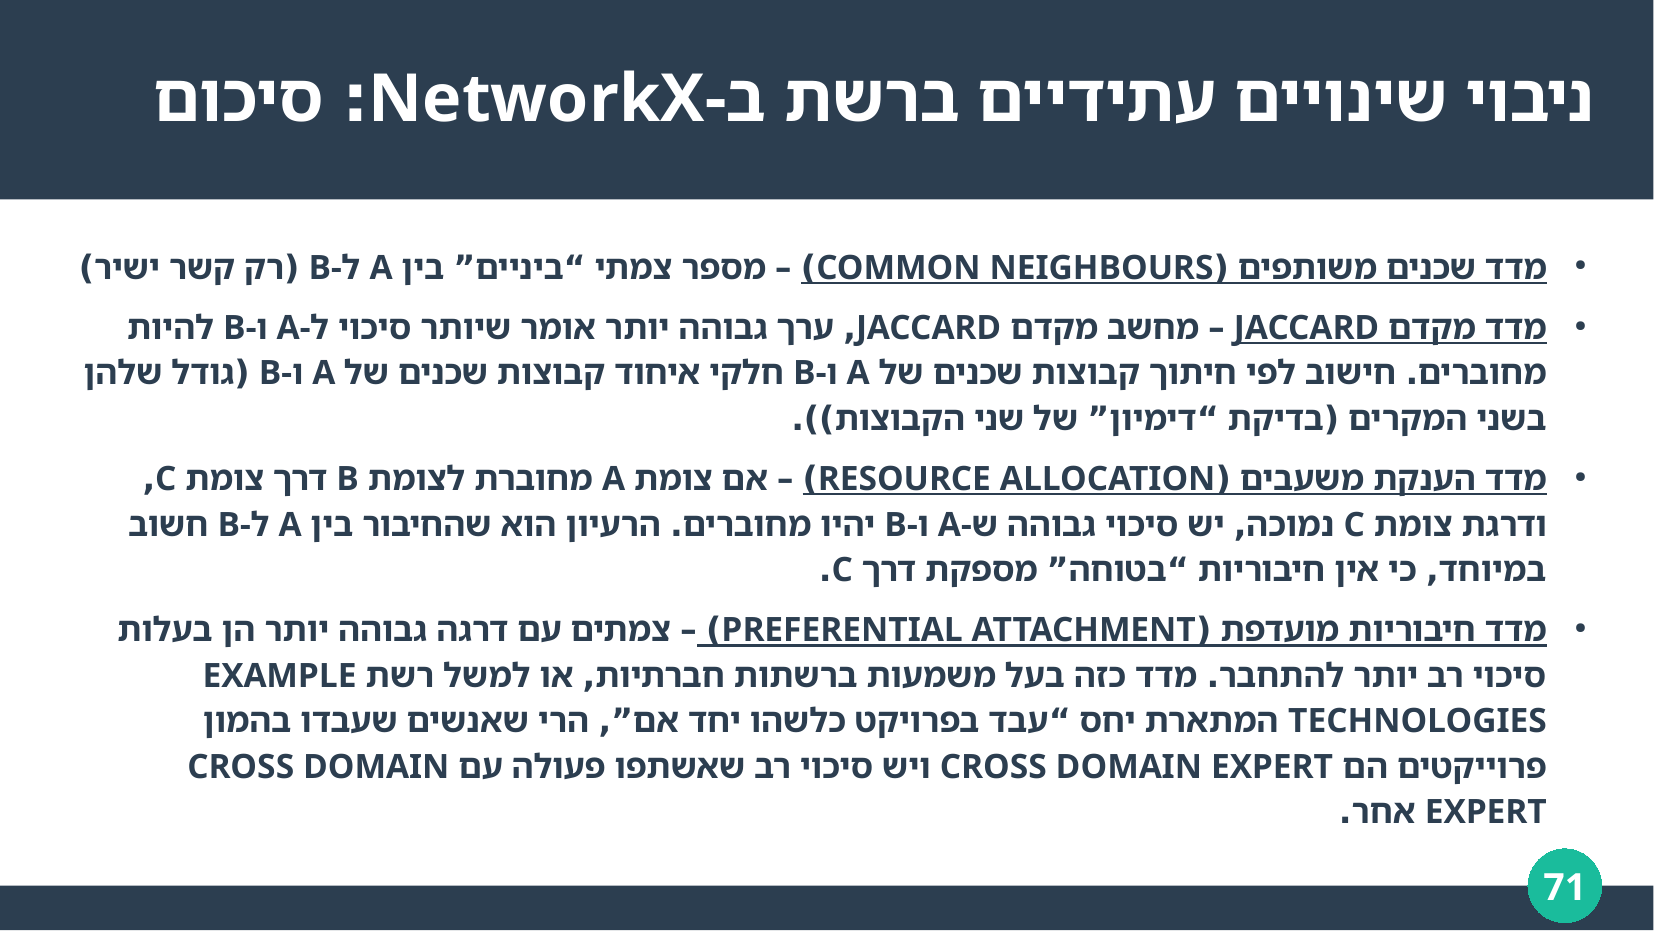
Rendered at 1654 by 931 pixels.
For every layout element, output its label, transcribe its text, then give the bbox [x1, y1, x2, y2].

list מדד שכנים משותפים (COMMON NEIGHBOURS) – מספר צמתי “ביניים” בין A ל-B (רק קשר ישיר) מדד מקדם JACCARD – מחשב מקדם JACCARD, ערך גבוהה יותר אומר שיותר סיכוי ל-A ו-B להיות מחוברים. חישוב לפי חיתוך קבוצות שכנים של A ו-B חלקי איחוד קבוצות שכנים של A ו-B (גודל שלהן בשני המקרים (בדיקת “דימיון” של שני הקבוצות)). מדד הענקת משעבים (RESOURCE ALLOCATION) – אם צומת A מחוברת לצומת B דרך צומת C, ודרגת צומת C נמוכה, יש סיכוי גבוהה ש-A ו-B יהיו מחוברים. הרעיון הוא שהחיבור בין A ל-B חשוב במיוחד, כי אין חיבוריות “בטוחה” מספקת דרך C. מדד חיבוריות מועדפת (PREFERENTIAL ATTACHMENT) – צמתים עם דרגה גבוהה יותר הן בעלות סיכוי רב יותר להתחבר. מדד כזה בעל משמעות ברשתות חברתיות, או למשל רשת EXAMPLE TECHNOLOGIES המתארת יחס “עבד בפרויקט כלשהו יחד אם”, הרי שאנשים שעבדו בהמון פרוייקטים הם CROSS DOMAIN EXPERT ויש סיכוי רב שאשתפו פעולה עם CROSS DOMAIN EXPERT אחר. [58, 243, 1595, 864]
title ניבוי שינויים עתידיים ברשת ב-NetworkX: סיכום [58, 36, 1595, 155]
